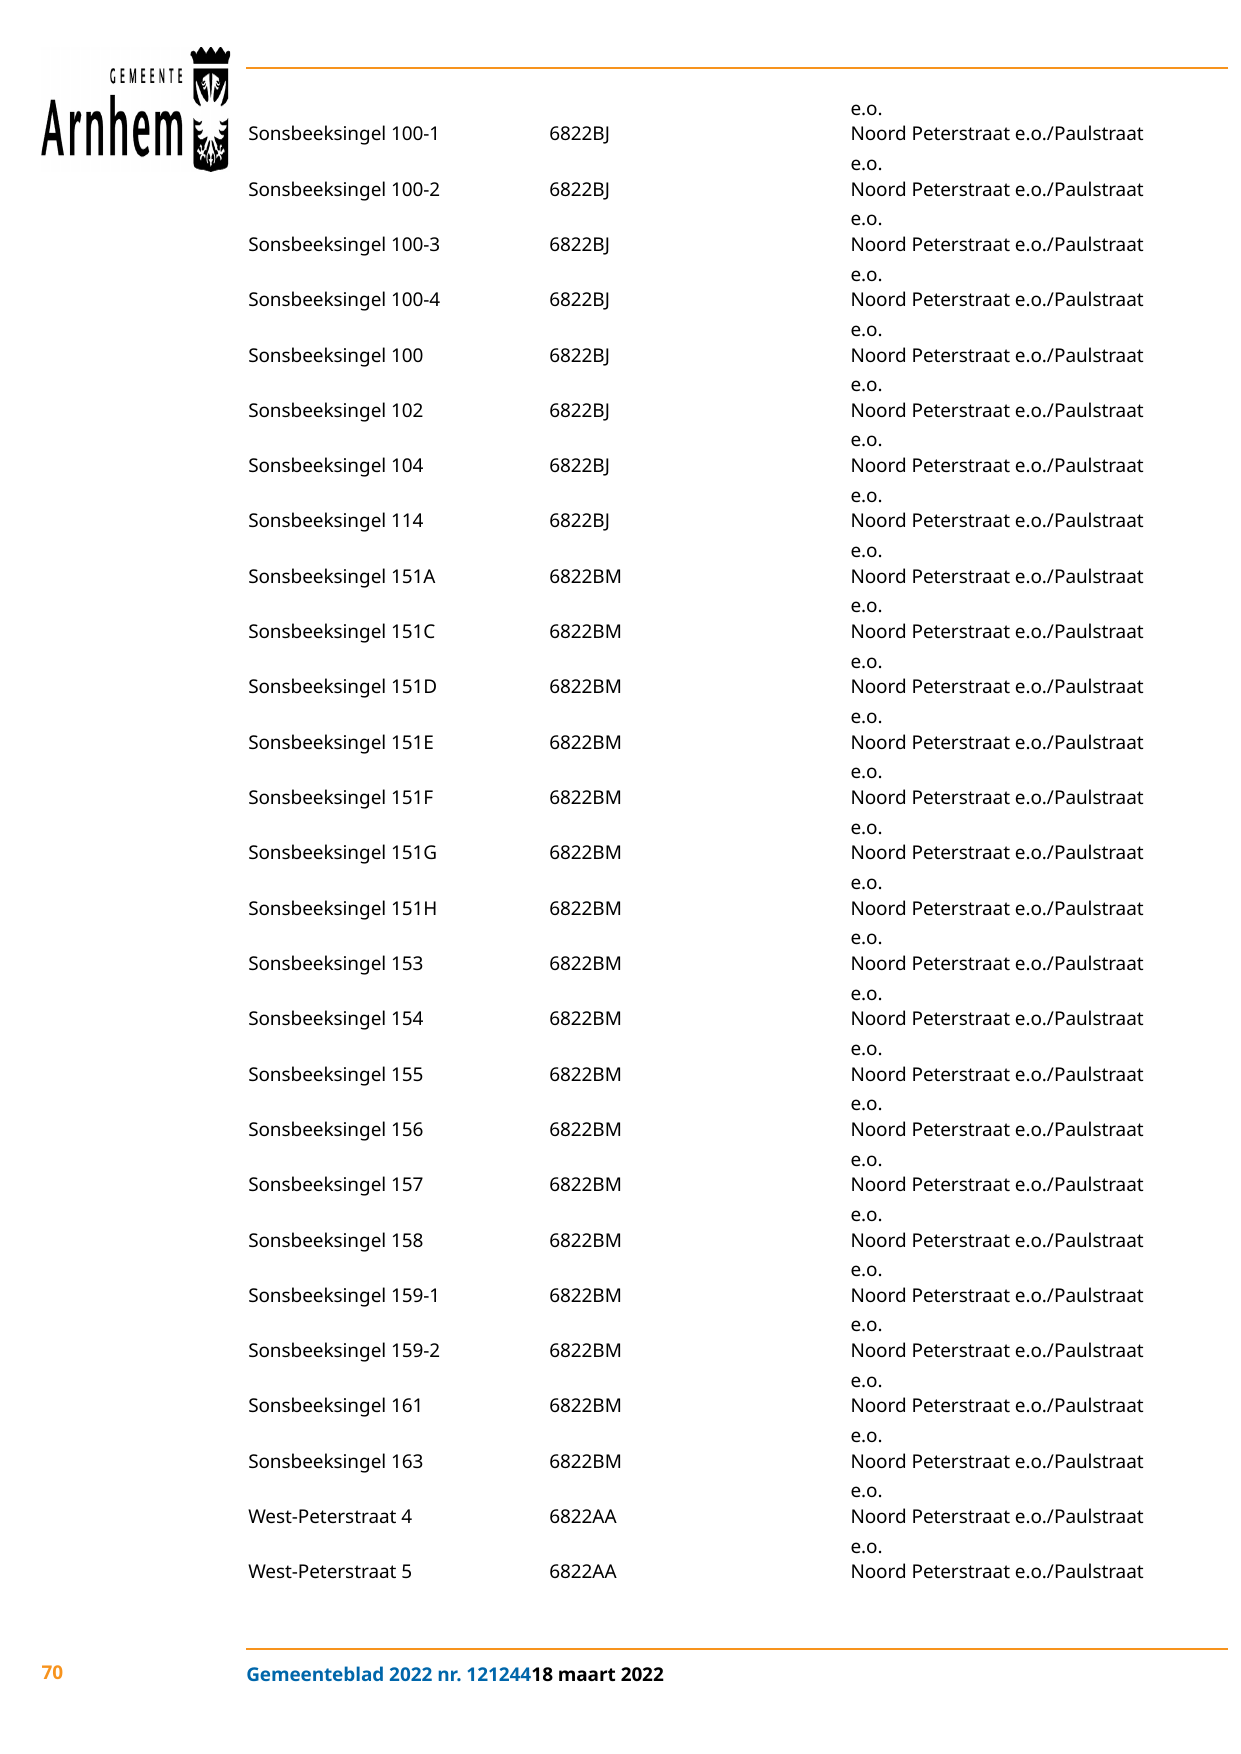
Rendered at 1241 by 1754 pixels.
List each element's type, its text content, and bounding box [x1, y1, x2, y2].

table_cell Noord Peterstraat e.o./Paulstraat e.o. [850, 674, 1152, 729]
table_cell Noord Peterstraat e.o./Paulstraat e.o. [850, 1116, 1152, 1171]
table_cell Noord Peterstraat e.o./Paulstraat e.o. [850, 1448, 1152, 1503]
table_cell Noord Peterstraat e.o./Paulstraat e.o. [850, 618, 1152, 674]
table_cell Sonsbeeksingel 159-2 [248, 1338, 549, 1393]
table_cell 6822BJ [549, 286, 850, 342]
table_cell West-Peterstraat 5 [248, 1559, 549, 1584]
table_cell Sonsbeeksingel 151G [248, 840, 549, 895]
table_cell Noord Peterstraat e.o./Paulstraat e.o. [850, 1171, 1152, 1227]
table_cell 6822BM [549, 840, 850, 895]
table_cell Sonsbeeksingel 151F [248, 784, 549, 839]
table_cell 6822BM [549, 1116, 850, 1171]
table_cell Sonsbeeksingel 159-1 [248, 1282, 549, 1337]
table_cell Noord Peterstraat e.o./Paulstraat e.o. [850, 784, 1152, 839]
table_cell Sonsbeeksingel 151A [248, 563, 549, 618]
table_cell Sonsbeeksingel 100-1 [248, 121, 549, 176]
table_cell Noord Peterstraat e.o./Paulstraat e.o. [850, 286, 1152, 342]
table_cell Sonsbeeksingel 100-3 [248, 231, 549, 286]
table_cell Noord Peterstraat e.o./Paulstraat e.o. [850, 1503, 1152, 1559]
table_cell Noord Peterstraat e.o./Paulstraat e.o. [850, 1006, 1152, 1061]
table_cell 6822BM [549, 784, 850, 839]
table_cell Noord Peterstraat e.o./Paulstraat e.o. [850, 342, 1152, 397]
table_cell Sonsbeeksingel 151D [248, 674, 549, 729]
table_cell 6822BJ [549, 231, 850, 286]
table_cell Noord Peterstraat e.o./Paulstraat [850, 1559, 1152, 1584]
table_cell Noord Peterstraat e.o./Paulstraat e.o. [850, 508, 1152, 563]
table_cell 6822BJ [549, 176, 850, 231]
table_cell 6822AA [549, 1559, 850, 1584]
table_cell Sonsbeeksingel 151C [248, 618, 549, 674]
table_cell 6822BJ [549, 121, 850, 176]
table_cell Noord Peterstraat e.o./Paulstraat e.o. [850, 840, 1152, 895]
table_cell 6822BM [549, 563, 850, 618]
table_cell 6822BJ [549, 397, 850, 452]
table_cell Sonsbeeksingel 151H [248, 895, 549, 950]
table_cell Noord Peterstraat e.o./Paulstraat e.o. [850, 1338, 1152, 1393]
table_cell Noord Peterstraat e.o./Paulstraat e.o. [850, 1061, 1152, 1116]
table_cell e.o. [850, 95, 1152, 121]
table_cell Noord Peterstraat e.o./Paulstraat e.o. [850, 895, 1152, 950]
table_cell Sonsbeeksingel 158 [248, 1227, 549, 1282]
table_cell Sonsbeeksingel 161 [248, 1393, 549, 1448]
table_cell Sonsbeeksingel 157 [248, 1171, 549, 1227]
table_cell 6822BM [549, 618, 850, 674]
table_cell 6822BM [549, 950, 850, 1006]
table_cell Sonsbeeksingel 151E [248, 729, 549, 784]
table_cell Sonsbeeksingel 100 [248, 342, 549, 397]
table_cell 6822BJ [549, 342, 850, 397]
table_cell 6822AA [549, 1503, 850, 1559]
table_cell Noord Peterstraat e.o./Paulstraat e.o. [850, 1227, 1152, 1282]
table_cell Noord Peterstraat e.o./Paulstraat e.o. [850, 121, 1152, 176]
table_cell Noord Peterstraat e.o./Paulstraat e.o. [850, 950, 1152, 1006]
table_cell Sonsbeeksingel 156 [248, 1116, 549, 1171]
table_cell Sonsbeeksingel 154 [248, 1006, 549, 1061]
table_cell Noord Peterstraat e.o./Paulstraat e.o. [850, 1282, 1152, 1337]
table_cell 6822BM [549, 1006, 850, 1061]
table_cell Sonsbeeksingel 100-4 [248, 286, 549, 342]
table_cell 6822BM [549, 1227, 850, 1282]
table_cell Sonsbeeksingel 102 [248, 397, 549, 452]
table_cell Noord Peterstraat e.o./Paulstraat e.o. [850, 1393, 1152, 1448]
table_cell 6822BM [549, 895, 850, 950]
table_cell 6822BM [549, 1393, 850, 1448]
table_cell 6822BM [549, 1448, 850, 1503]
table_cell 6822BM [549, 1061, 850, 1116]
table_cell Noord Peterstraat e.o./Paulstraat e.o. [850, 231, 1152, 286]
table_cell Sonsbeeksingel 114 [248, 508, 549, 563]
table_cell 6822BM [549, 674, 850, 729]
table_cell 6822BJ [549, 453, 850, 508]
table_cell 6822BM [549, 1282, 850, 1337]
table_cell Noord Peterstraat e.o./Paulstraat e.o. [850, 397, 1152, 452]
table_cell [248, 95, 549, 121]
table_cell Noord Peterstraat e.o./Paulstraat e.o. [850, 729, 1152, 784]
picture [41, 47, 231, 172]
table_cell Noord Peterstraat e.o./Paulstraat e.o. [850, 176, 1152, 231]
table_cell Sonsbeeksingel 155 [248, 1061, 549, 1116]
table_cell 6822BM [549, 1338, 850, 1393]
table_cell Sonsbeeksingel 100-2 [248, 176, 549, 231]
table_cell 6822BM [549, 1171, 850, 1227]
table_cell Sonsbeeksingel 104 [248, 453, 549, 508]
table_cell Noord Peterstraat e.o./Paulstraat e.o. [850, 453, 1152, 508]
table_cell Noord Peterstraat e.o./Paulstraat e.o. [850, 563, 1152, 618]
table_cell 6822BM [549, 729, 850, 784]
table_cell Sonsbeeksingel 153 [248, 950, 549, 1006]
table_cell 6822BJ [549, 508, 850, 563]
table_cell Sonsbeeksingel 163 [248, 1448, 549, 1503]
table_cell West-Peterstraat 4 [248, 1503, 549, 1559]
table_cell [549, 95, 850, 121]
